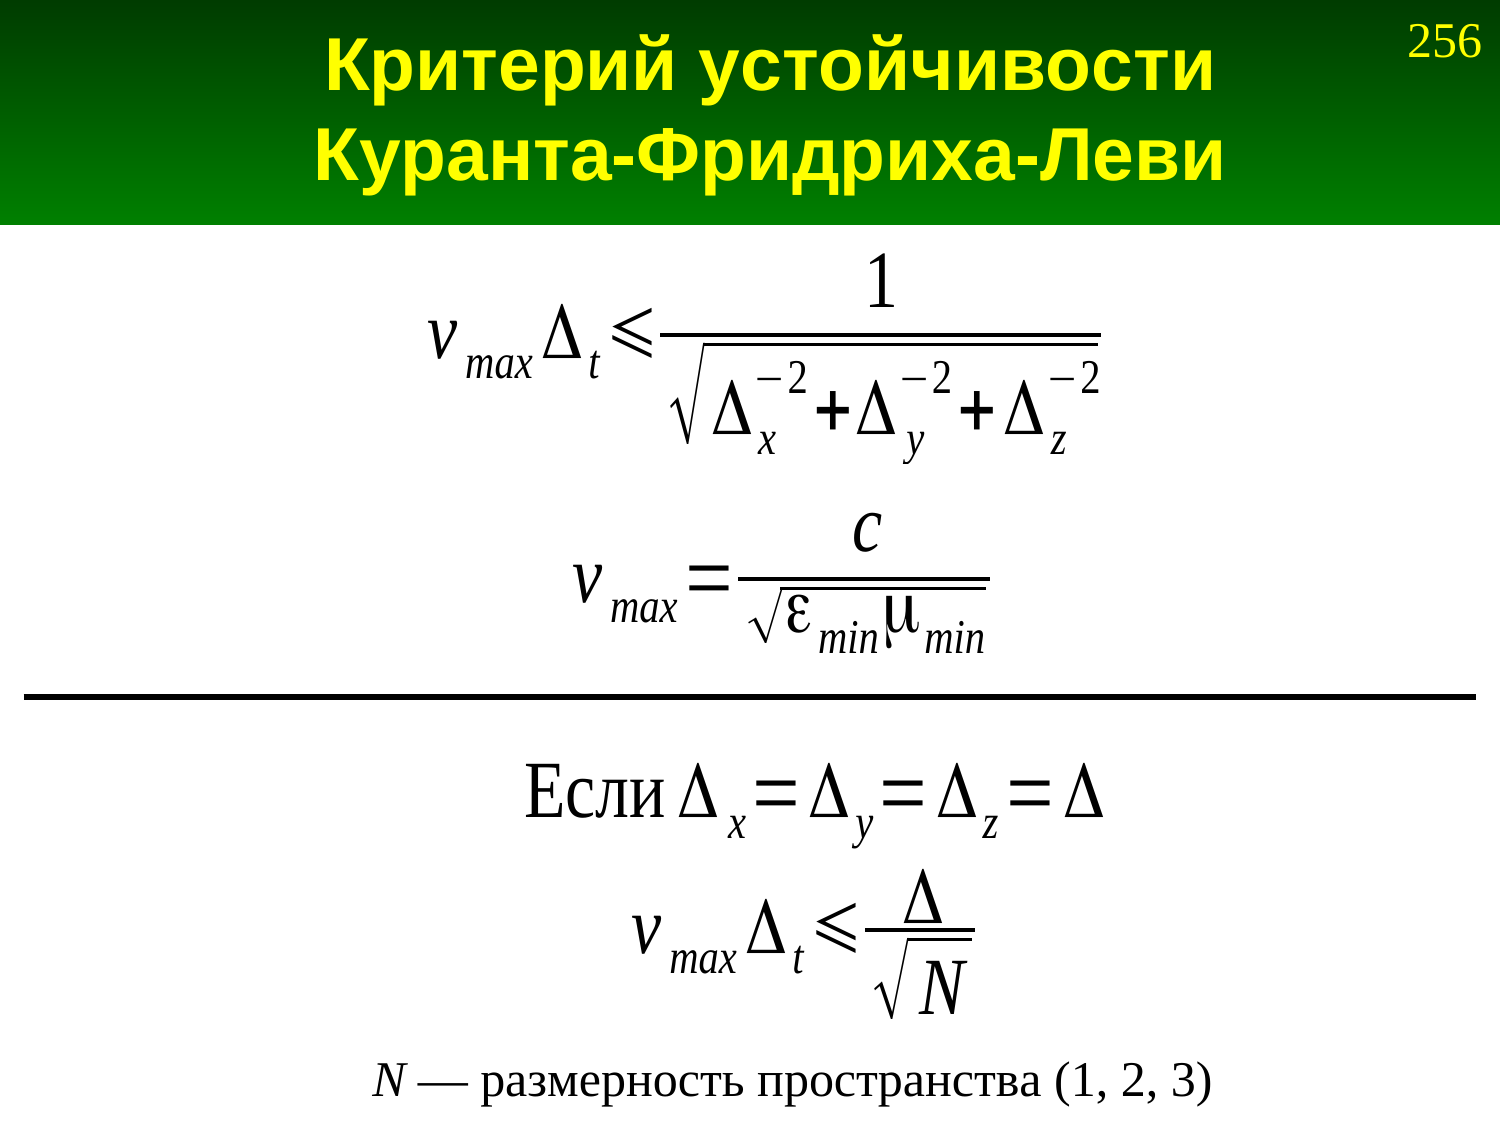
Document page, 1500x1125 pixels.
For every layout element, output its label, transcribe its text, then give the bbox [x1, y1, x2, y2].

text_box N — размерность пространства (1, 2, 3) [357, 1039, 1229, 1115]
chart [507, 746, 1123, 851]
chart [614, 862, 997, 1034]
title Критерий устойчивости Куранта-Фридриха-Леви [100, 7, 1441, 204]
chart [555, 480, 1011, 662]
chart [410, 236, 1123, 464]
